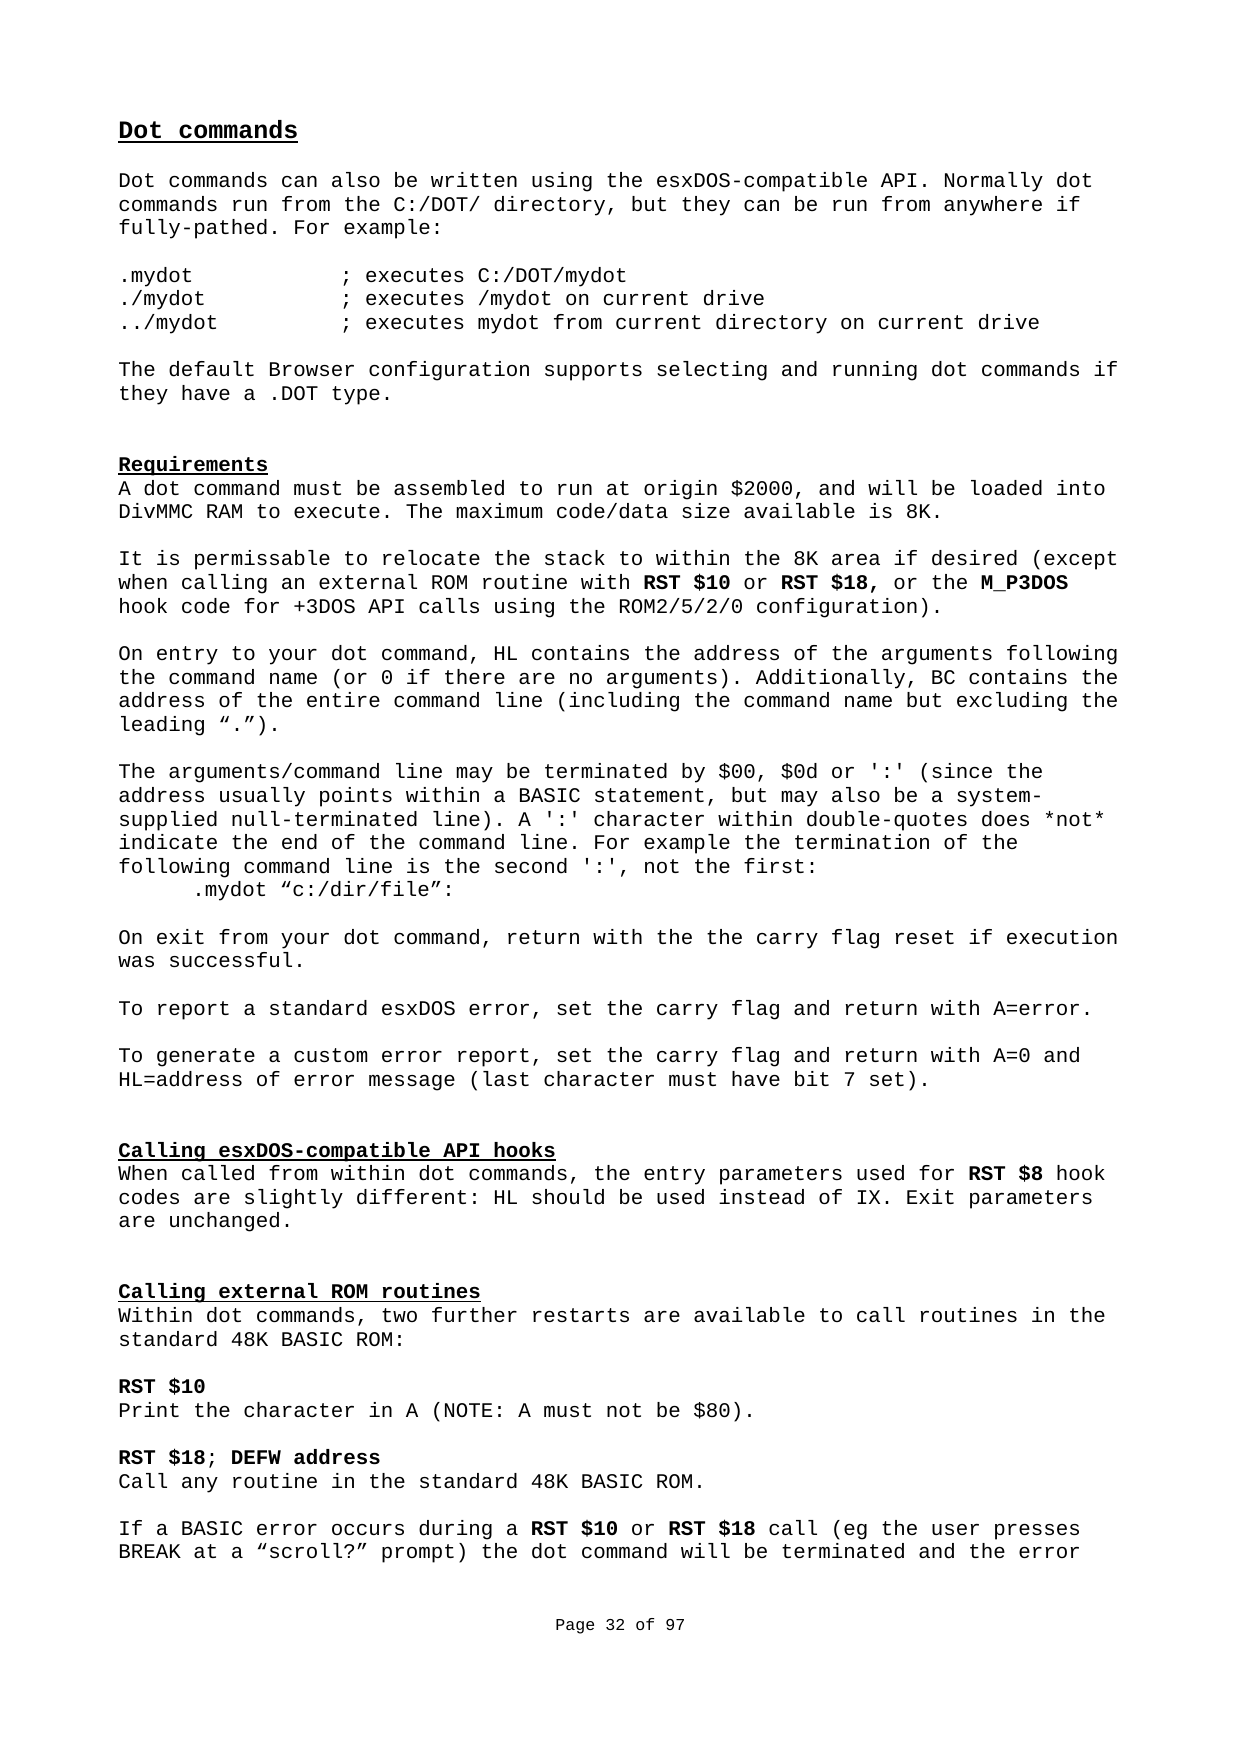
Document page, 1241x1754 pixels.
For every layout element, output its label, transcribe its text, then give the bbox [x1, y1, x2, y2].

text Dot commands [118, 118, 1122, 146]
text RST $10 [118, 1376, 1122, 1400]
text Requirements [118, 454, 1122, 477]
text Call any routine in the standard 48K BASIC ROM. [118, 1471, 1122, 1494]
text Calling external ROM routines [118, 1281, 1122, 1305]
text ./mydot ; executes /mydot on current drive [118, 288, 1122, 312]
text On entry to your dot command, HL contains the address of the arguments following the command name (or 0 if there are no arguments). Additionally, BC contains the address of the entire command line (including the command name but excluding the leading “.”). [118, 643, 1122, 738]
text To report a standard esxDOS error, set the carry flag and return with A=error. [118, 998, 1122, 1021]
text Within dot commands, two further restarts are available to call routines in the standard 48K BASIC ROM: [118, 1305, 1122, 1352]
text A dot command must be assembled to run at origin $2000, and will be loaded into DivMMC RAM to execute. The maximum code/data size available is 8K. [118, 477, 1122, 525]
text When called from within dot commands, the entry parameters used for RST $8 hook codes are slightly different: HL should be used instead of IX. Exit parameters are unchanged. [118, 1163, 1122, 1234]
text Print the character in A (NOTE: A must not be $80). [118, 1400, 1122, 1423]
text Dot commands can also be written using the esxDOS-compatible API. Normally dot commands run from the C:/DOT/ directory, but they can be run from anywhere if fully-pathed. For example: [118, 170, 1122, 241]
text .mydot ; executes C:/DOT/mydot [118, 265, 1122, 288]
text Calling esxDOS-compatible API hooks [118, 1139, 1122, 1163]
text If a BASIC error occurs during a RST $10 or RST $18 call (eg the user presses BREAK at a “scroll?” prompt) the dot command will be terminated and the error [118, 1518, 1122, 1565]
text It is permissable to relocate the stack to within the 8K area if desired (except when calling an external ROM routine with RST $10 or RST $18, or the M_P3DOS hook code for +3DOS API calls using the ROM2/5/2/0 configuration). [118, 548, 1122, 619]
text The arguments/command line may be terminated by $00, $0d or ':' (since the address usually points within a BASIC statement, but may also be a system-supplied null-terminated line). A ':' character within double-quotes does *not* indicate the end of the command line. For example the termination of the following command line is the second ':', not the first: [118, 761, 1122, 879]
text To generate a custom error report, set the carry flag and return with A=0 and HL=address of error message (last character must have bit 7 set). [118, 1045, 1122, 1092]
text ../mydot ; executes mydot from current directory on current drive [118, 312, 1122, 336]
text On exit from your dot command, return with the the carry flag reset if execution was successful. [118, 927, 1122, 974]
text RST $18; DEFW address [118, 1447, 1122, 1471]
text The default Browser configuration supports selecting and running dot commands if they have a .DOT type. [118, 359, 1122, 407]
text .mydot “c:/dir/file”: [118, 879, 1122, 903]
